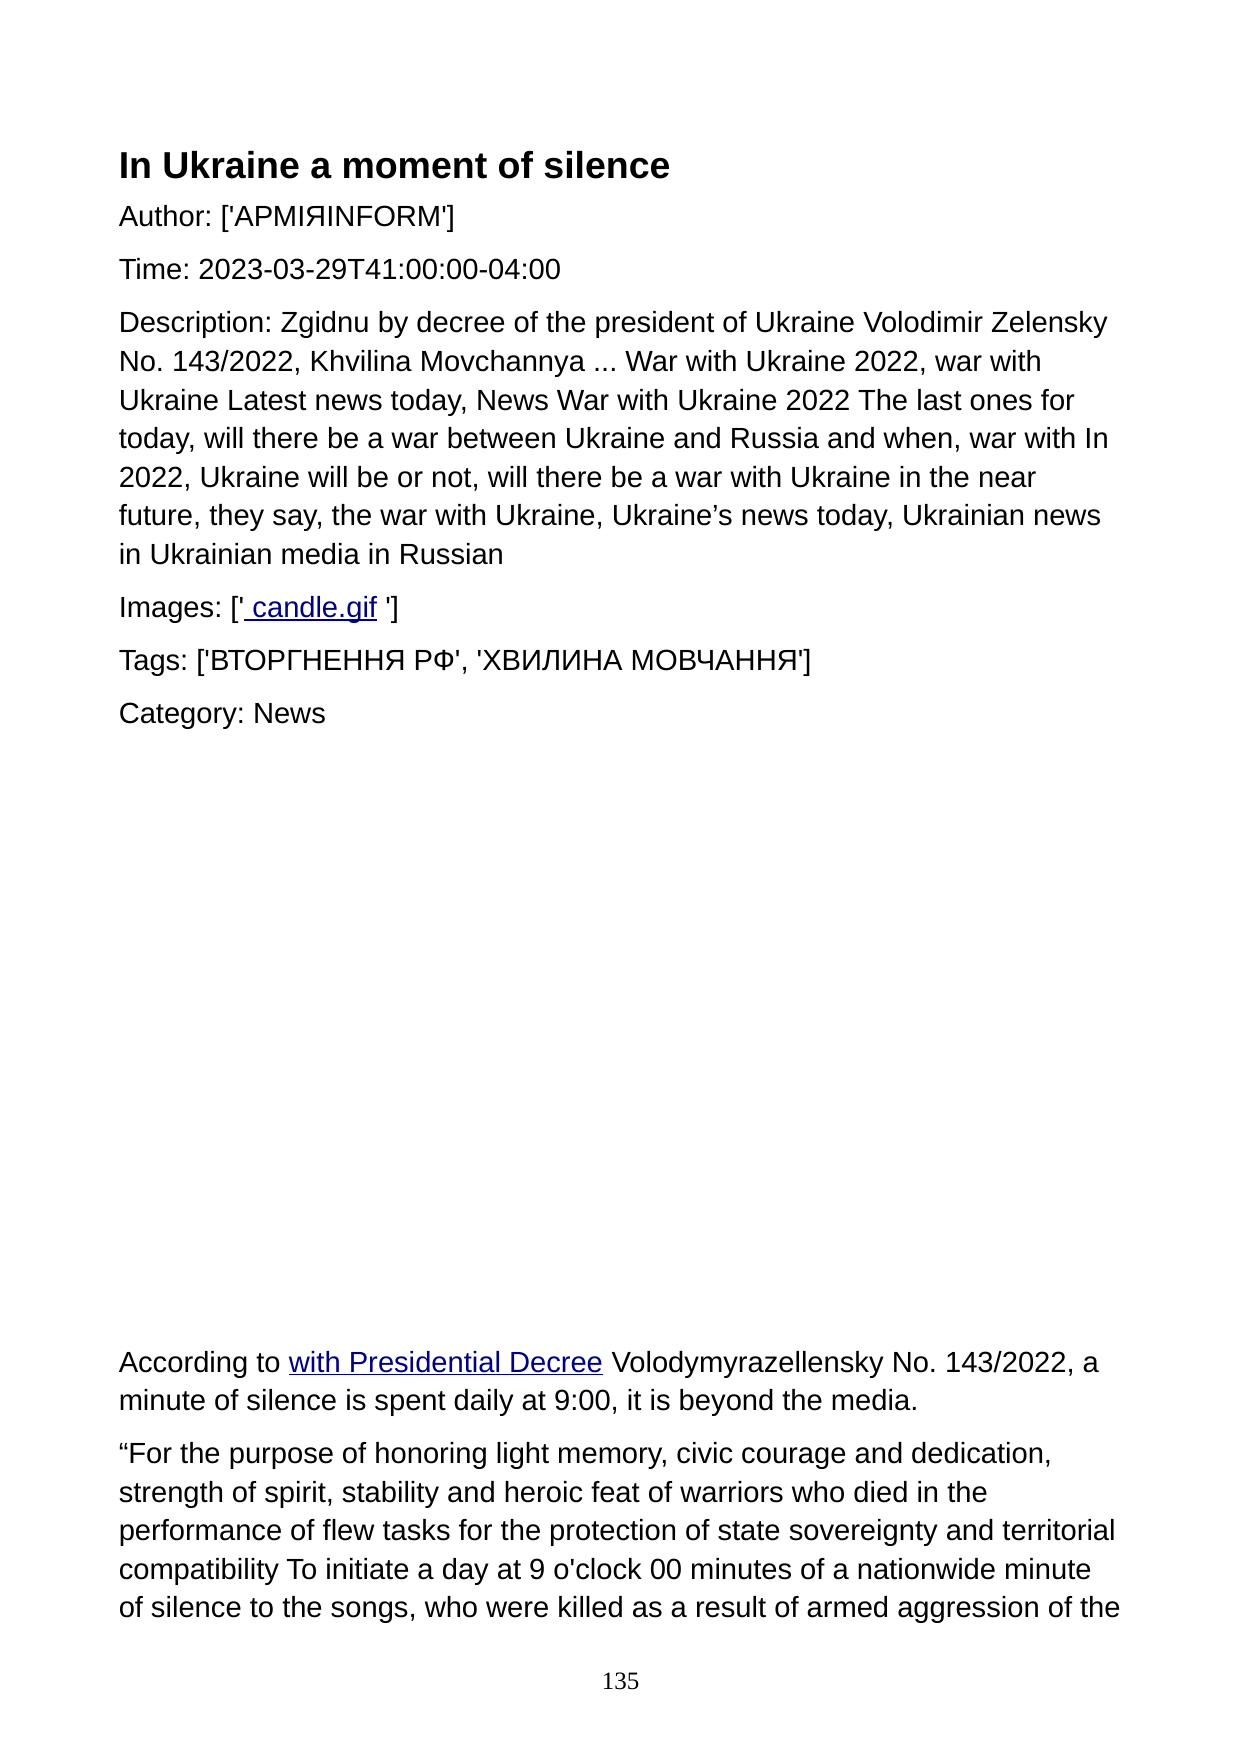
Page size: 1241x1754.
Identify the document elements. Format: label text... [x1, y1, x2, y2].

text Tags: ['ВТОРГНЕННЯ РФ', 'ХВИЛИНА МОВЧАННЯ'] [118, 643, 1122, 676]
text Images: [' candle.gif '] [118, 590, 1122, 623]
text Description: Zgіdnu by decree of the president of Ukraine Volodimir Zelensky No. 143/2022, Khvilina Movchannya ... War with Ukraine 2022, war with Ukraine Latest news today, News War with Ukraine 2022 The last ones for today, will there be a war between Ukraine and Russia and when, war with In 2022, Ukraine will be or not, will there be a war with Ukraine in the near future, they say, the war with Ukraine, Ukraine’s news today, Ukrainian news in Ukrainian media in Russian [118, 305, 1122, 570]
text Category: News [118, 696, 1122, 729]
text “For the purpose of honoring light memory, civic courage and dedication, strength of spirit, stability and heroic feat of warriors who died in the performance of flew tasks for the protection of state sovereignty and territorial compatibility To initiate a day at 9 o'clock 00 minutes of a nationwide minute of silence to the songs, who were killed as a result of armed aggression of the [118, 1436, 1122, 1624]
subtitle In Ukraine a moment of silence [118, 143, 1122, 187]
text According to with Presidential Decree Volodymyrazellensky No. 143/2022, a minute of silence is spent daily at 9:00, it is beyond the media. [118, 749, 1122, 1417]
text Author: ['АРМІЯINFORM'] [118, 199, 1122, 233]
text Time: 2023-03-29T41:00:00-04:00 [118, 252, 1122, 286]
